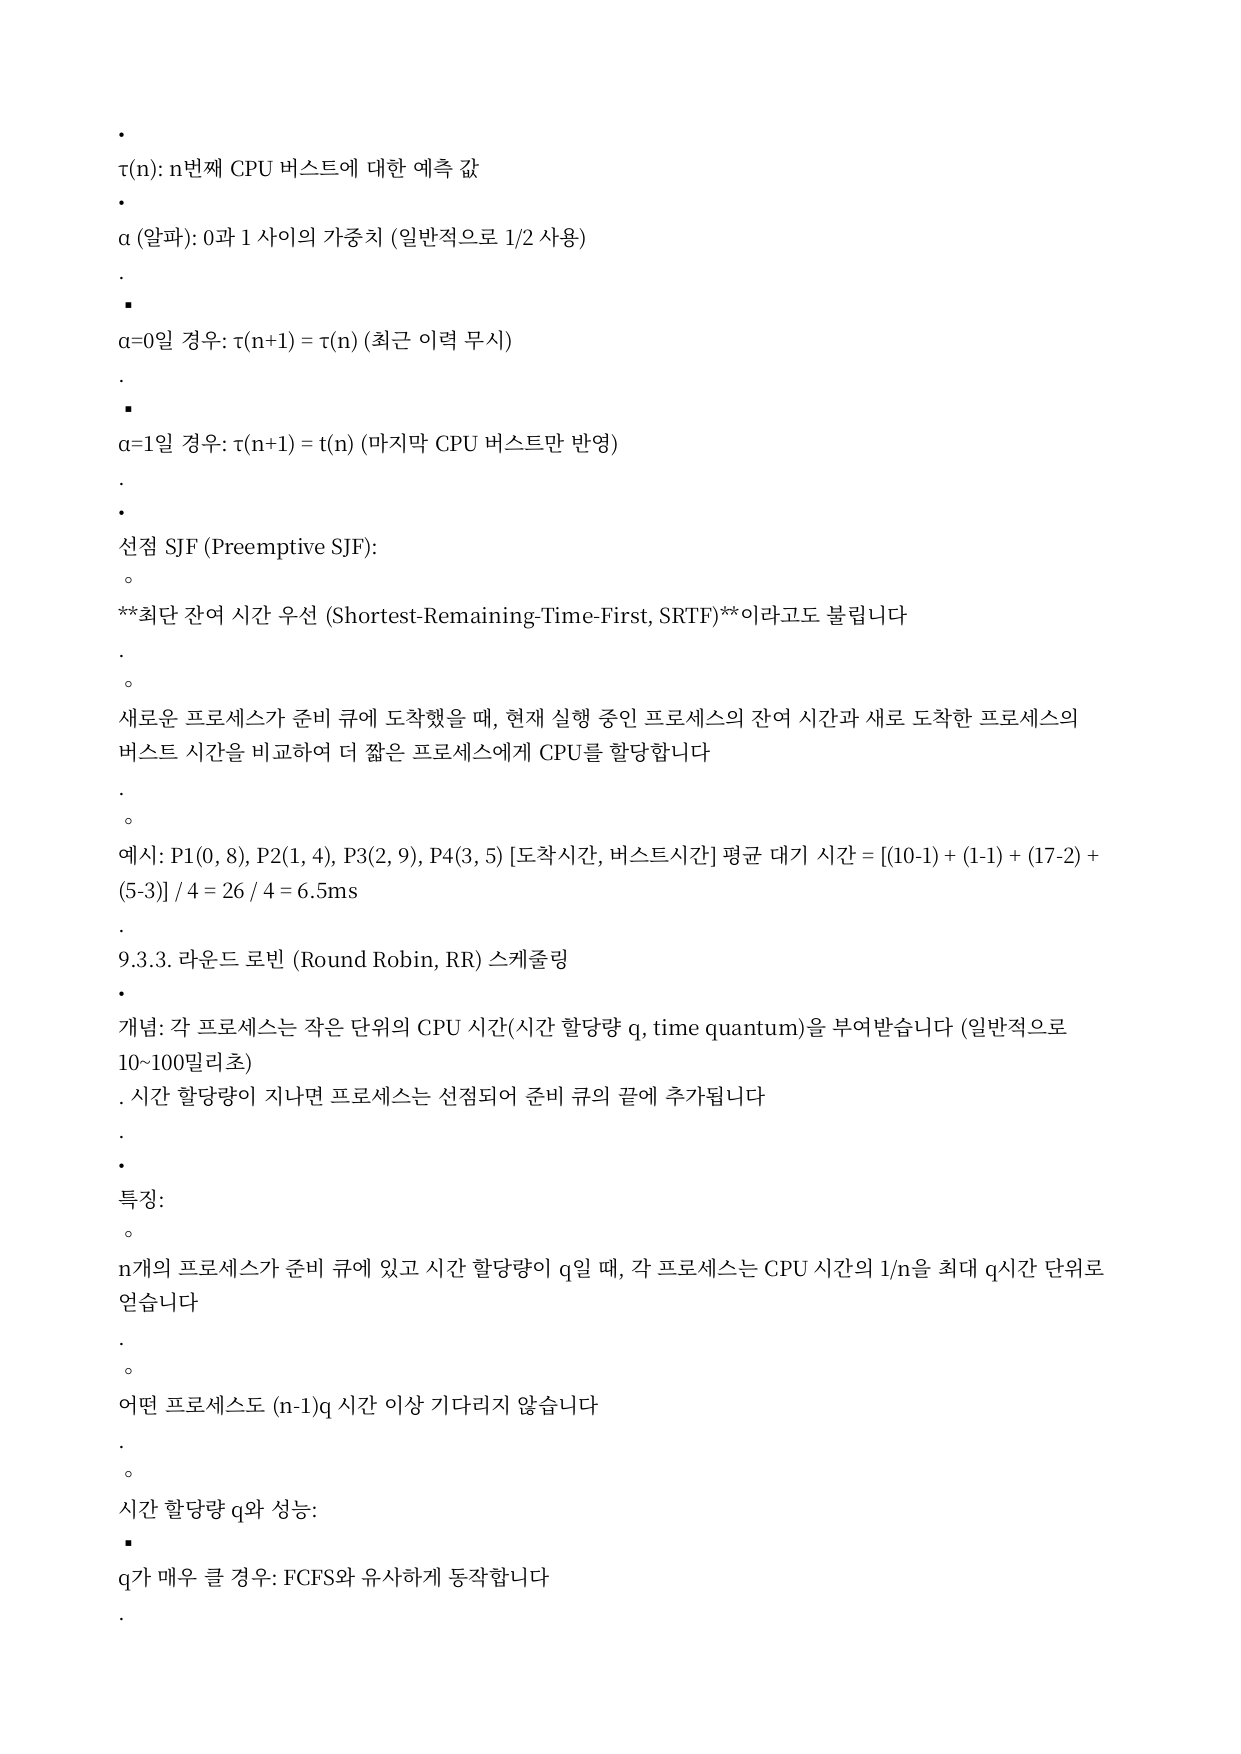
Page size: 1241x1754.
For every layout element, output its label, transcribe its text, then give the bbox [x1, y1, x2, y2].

text ▪ [118, 290, 1122, 320]
text ◦ [118, 1459, 1122, 1489]
text ◦ [118, 565, 1122, 595]
text . [118, 909, 1122, 939]
text 새로운 프로세스가 준비 큐에 도착했을 때, 현재 실행 중인 프로세스의 잔여 시간과 새로 도착한 프로세스의 버스트 시간을 비교하여 더 짧은 프로세스에게 CPU를 할당합니다 [118, 702, 1122, 767]
text 선점 SJF (Preemptive SJF): [118, 531, 1122, 561]
text . [118, 462, 1122, 492]
text . 시간 할당량이 지나면 프로세스는 선점되어 준비 큐의 끝에 추가됩니다 [118, 1081, 1122, 1111]
text . [118, 1321, 1122, 1351]
text . [118, 1115, 1122, 1145]
text . [118, 634, 1122, 664]
text . [118, 359, 1122, 389]
text 특징: [118, 1184, 1122, 1214]
text ◦ [118, 806, 1122, 836]
text ▪ [118, 393, 1122, 423]
text . [118, 256, 1122, 286]
text ◦ [118, 1356, 1122, 1386]
text . [118, 771, 1122, 801]
text ▪ [118, 1527, 1122, 1557]
text . [118, 1424, 1122, 1454]
text • [118, 118, 1122, 148]
text 어떤 프로세스도 (n-1)q 시간 이상 기다리지 않습니다 [118, 1390, 1122, 1420]
text α=0일 경우: τ(n+1) = τ(n) (최근 이력 무시) [118, 324, 1122, 354]
text n개의 프로세스가 준비 큐에 있고 시간 할당량이 q일 때, 각 프로세스는 CPU 시간의 1/n을 최대 q시간 단위로 얻습니다 [118, 1252, 1122, 1317]
text . [118, 1596, 1122, 1626]
text α=1일 경우: τ(n+1) = t(n) (마지막 CPU 버스트만 반영) [118, 427, 1122, 457]
text • [118, 977, 1122, 1007]
text 9.3.3. 라운드 로빈 (Round Robin, RR) 스케줄링 [118, 943, 1122, 973]
text • [118, 187, 1122, 217]
text 개념: 각 프로세스는 작은 단위의 CPU 시간(시간 할당량 q, time quantum)을 부여받습니다 (일반적으로 10~100밀리초) [118, 1012, 1122, 1076]
text **최단 잔여 시간 우선 (Shortest-Remaining-Time-First, SRTF)**이라고도 불립니다 [118, 599, 1122, 629]
text α (알파): 0과 1 사이의 가중치 (일반적으로 1/2 사용) [118, 221, 1122, 251]
text • [118, 1149, 1122, 1179]
text τ(n): n번째 CPU 버스트에 대한 예측 값 [118, 152, 1122, 182]
text ◦ [118, 668, 1122, 698]
text • [118, 496, 1122, 526]
text ◦ [118, 1218, 1122, 1248]
text q가 매우 클 경우: FCFS와 유사하게 동작합니다 [118, 1562, 1122, 1592]
text 시간 할당량 q와 성능: [118, 1493, 1122, 1523]
text 예시: P1(0, 8), P2(1, 4), P3(2, 9), P4(3, 5) [도착시간, 버스트시간] 평균 대기 시간 = [(10-1) + (1-1) + (17-2) + (5-3)] / 4 = 26 / 4 = 6.5ms [118, 840, 1122, 904]
